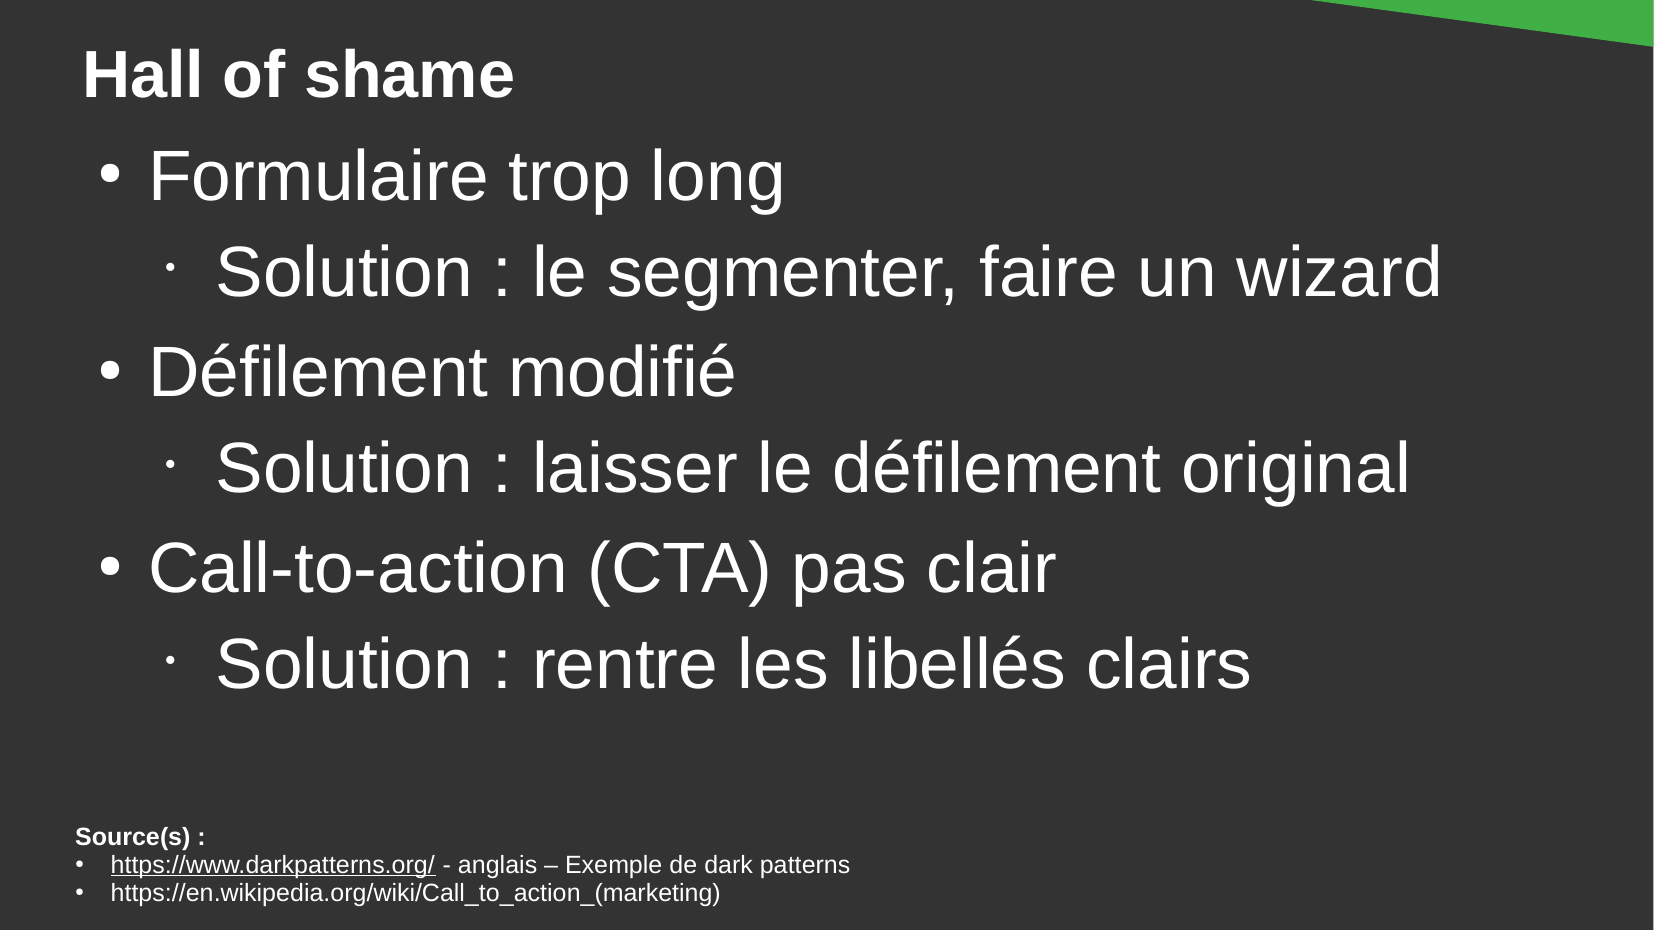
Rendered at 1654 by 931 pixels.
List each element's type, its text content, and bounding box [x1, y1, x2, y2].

list Formulaire trop long Solution : le segmenter, faire un wizard Défilement modifié Solution : laisser le défilement original Call-to-action (CTA) pas clair Solution : rentre les libellés clairs [80, 135, 1620, 709]
title Hall of shame [82, 37, 1571, 114]
text_box Source(s) : https://www.darkpatterns.org/ - anglais – Exemple de dark patterns https://en.wikipedia.org/wiki/Call_to_action_(marketing) [60, 815, 1546, 914]
text_box [1310, 0, 1654, 47]
